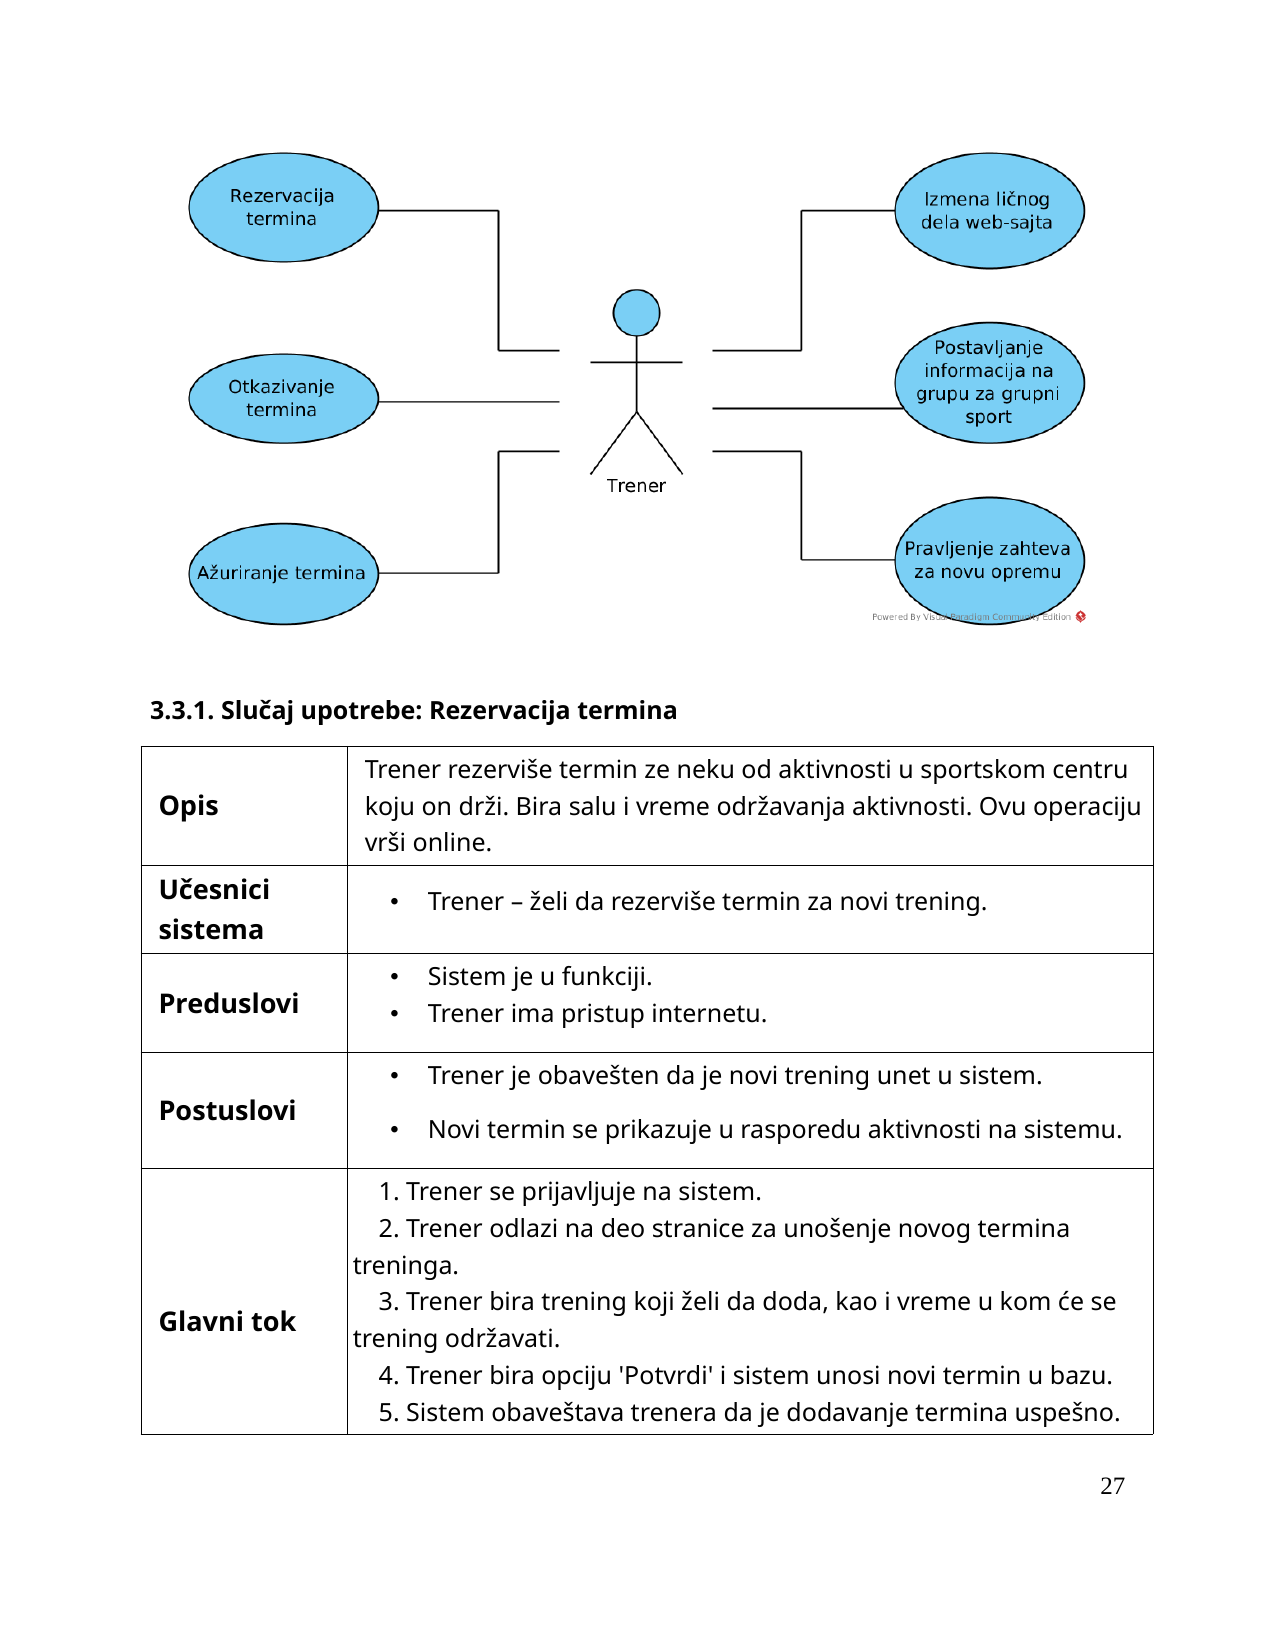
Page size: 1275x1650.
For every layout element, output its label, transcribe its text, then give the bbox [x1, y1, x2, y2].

table_cell Glavni tok [142, 1169, 347, 1434]
text 3.3.1. Slučaj upotrebe: Rezervacija termina [150, 692, 1125, 726]
table_cell 1. Trener se prijavljuje na sistem. 2. Trener odlazi na deo stranice za unošenje novog termina treninga. 3. Trener bira trening koji želi da doda, kao i vreme u kom će se trening održavati. 4. Trener bira opciju 'Potvrdi' i sistem unosi novi termin u bazu. 5. Sistem obaveštava trenera da je dodavanje termina uspešno. [348, 1169, 1153, 1434]
table_cell Preduslovi [142, 954, 347, 1052]
table_cell Trener – želi da rezerviše termin za novi trening. [348, 866, 1153, 953]
table_cell Sistem je u funkciji. Trener ima pristup internetu. [348, 954, 1153, 1052]
table_header Opis [142, 747, 347, 865]
picture [185, 150, 1090, 630]
table_cell Trener je obavešten da je novi trening unet u sistem. Novi termin se prikazuje u rasporedu aktivnosti na sistemu. [348, 1053, 1153, 1168]
table_header Trener rezerviše termin ze neku od aktivnosti u sportskom centru koju on drži. Bira salu i vreme održavanja aktivnosti. Ovu operaciju vrši online. [348, 747, 1153, 865]
table_cell Učesnici sistema [142, 866, 347, 953]
table_cell Postuslovi [142, 1053, 347, 1168]
